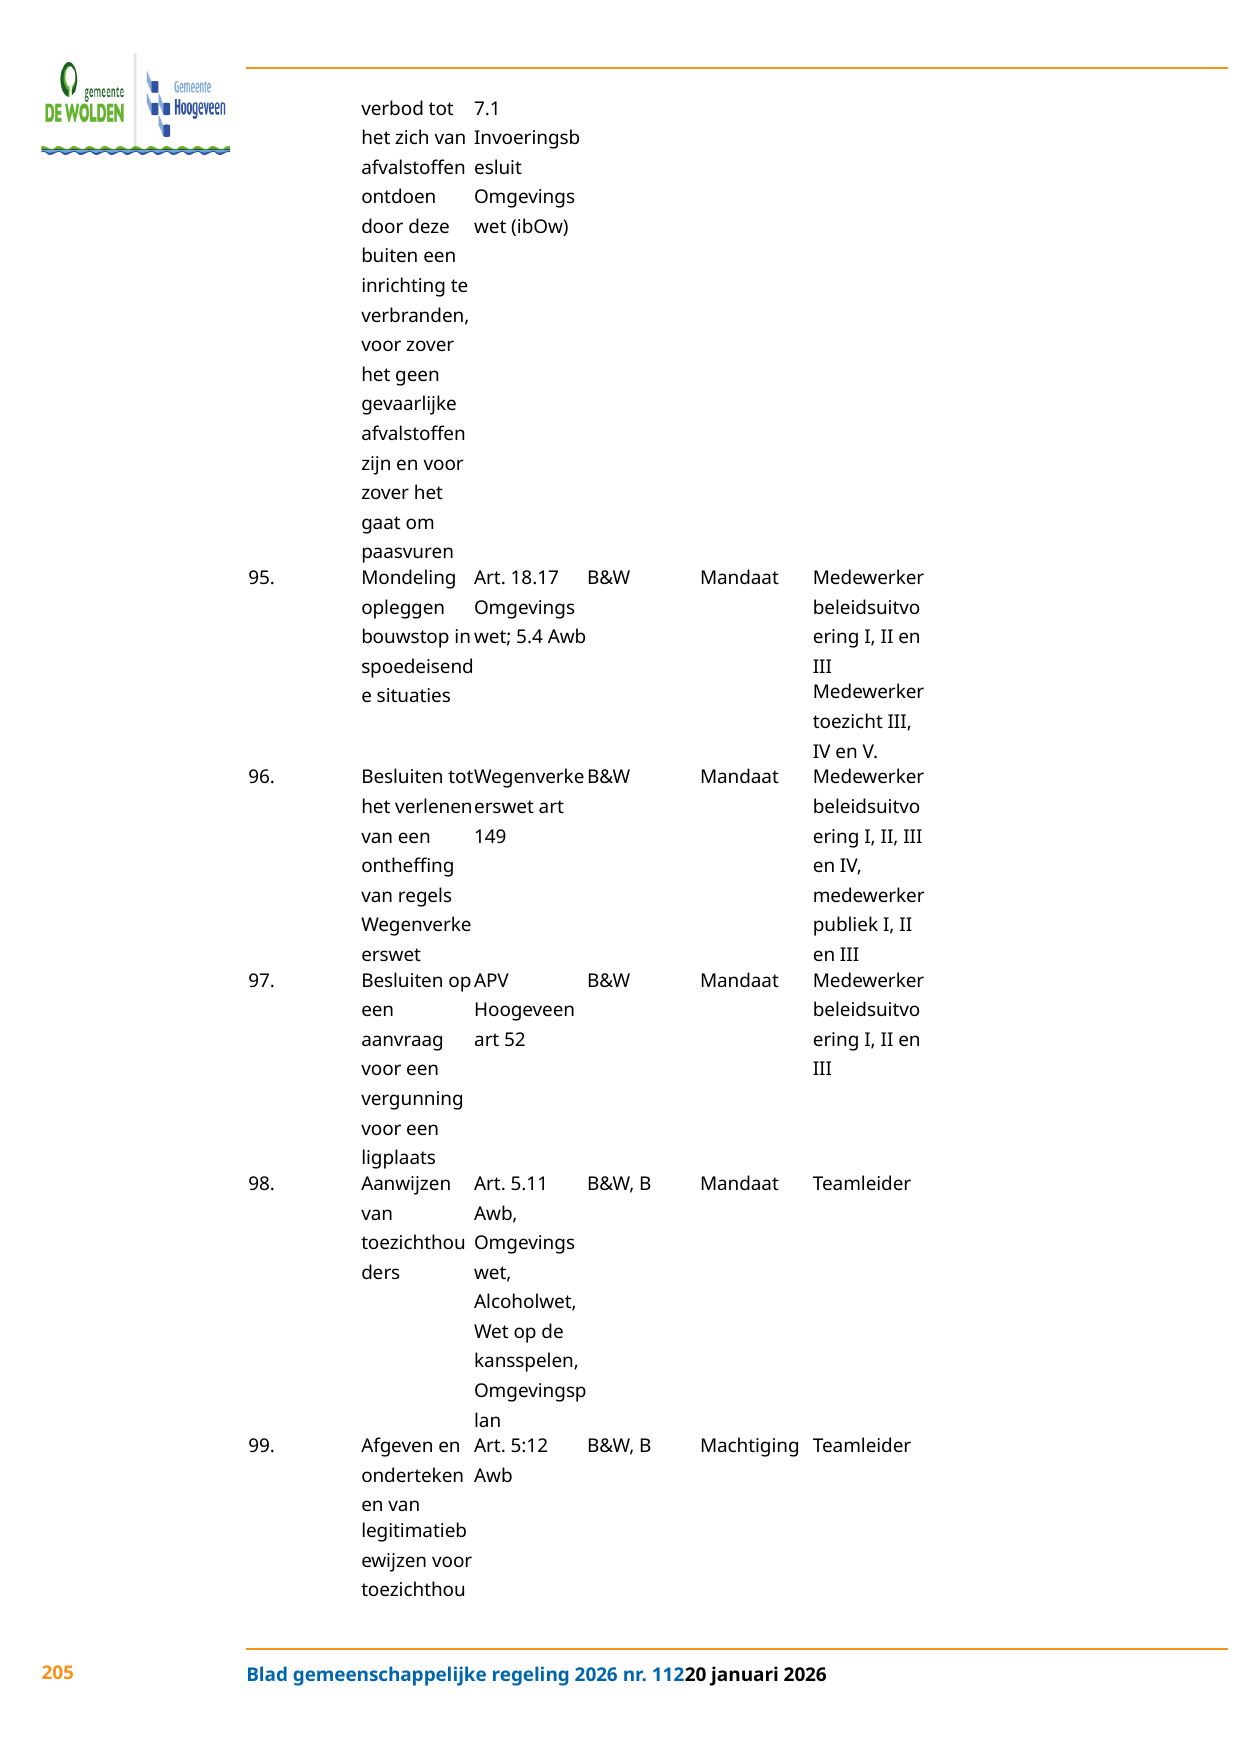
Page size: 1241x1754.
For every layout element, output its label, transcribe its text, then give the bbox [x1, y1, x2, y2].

table_cell Medewerker beleidsuitvoering I, II, III en IV, medewerker publiek I, II en III [813, 764, 926, 967]
table_cell legitimatiebewijzen voor toezichthou [361, 1518, 474, 1602]
table_cell APV Hoogeveen art 52 [474, 967, 587, 1170]
table_cell B&W, B [587, 1170, 700, 1432]
table_cell B&W [587, 967, 700, 1170]
table_cell [926, 95, 1038, 564]
table_cell Mandaat [700, 967, 813, 1170]
table_cell 7.1 Invoeringsbesluit Omgevingswet (ibOw) [474, 95, 587, 564]
table_cell B&W [587, 564, 700, 764]
table_cell Wegenverkeerswet art 149 [474, 764, 587, 967]
table_cell Besluiten op een aanvraag voor een vergunning voor een ligplaats [361, 967, 474, 1170]
table_cell Medewerker beleidsuitvoering I, II en III [813, 967, 926, 1170]
table_cell Afgeven en ondertekenen van [361, 1433, 474, 1517]
table_cell Mandaat [700, 764, 813, 967]
table_cell Art. 5.11 Awb, Omgevingswet, Alcoholwet, Wet op de kansspelen, Omgevingsplan [474, 1170, 587, 1432]
table_cell B&W, B [587, 1433, 700, 1602]
table_cell [1039, 1196, 1152, 1432]
table_cell B&W [587, 764, 700, 967]
table_cell 98. [248, 1170, 361, 1432]
table_cell [248, 95, 361, 564]
table_cell Machtiging [700, 1433, 813, 1602]
table_cell Art. 5:12 Awb [474, 1433, 587, 1602]
table_cell Besluiten tot het verlenen van een ontheffing van regels Wegenverkeerswet [361, 764, 474, 967]
table_cell Aanwijzen van toezichthouders [361, 1170, 474, 1432]
table_cell 96. [248, 764, 361, 967]
table_cell [926, 564, 1038, 764]
table_cell 97. [248, 967, 361, 1170]
table_cell Mandaat [700, 1170, 813, 1432]
table_cell Medewerker beleidsuitvoering I, II en III [813, 564, 926, 679]
picture [41, 47, 231, 172]
table_cell Art. 18.17 Omgevingswet; 5.4 Awb [474, 564, 587, 764]
table_cell [813, 95, 926, 564]
table_cell Teamleider [813, 1433, 926, 1602]
table_cell verbod tot het zich van afvalstoffen ontdoen door deze buiten een inrichting te verbranden, voor zover het geen gevaarlijke afvalstoffen zijn en voor zover het gaat om paasvuren [361, 95, 474, 564]
table_cell [926, 1433, 1038, 1602]
table_cell Teamleider [813, 1170, 926, 1432]
table_cell Mandaat [700, 564, 813, 764]
table_cell [926, 967, 1038, 1170]
table_cell [926, 764, 1038, 967]
table_cell 99. [248, 1433, 361, 1602]
table_cell Mondeling opleggen bouwstop in spoedeisende situaties [361, 564, 474, 764]
table_cell Medewerker toezicht III, IV en V. [813, 679, 926, 764]
table_cell [700, 95, 813, 564]
table_cell 95. [248, 564, 361, 764]
table_cell [926, 1170, 1038, 1432]
table_cell [587, 95, 700, 564]
